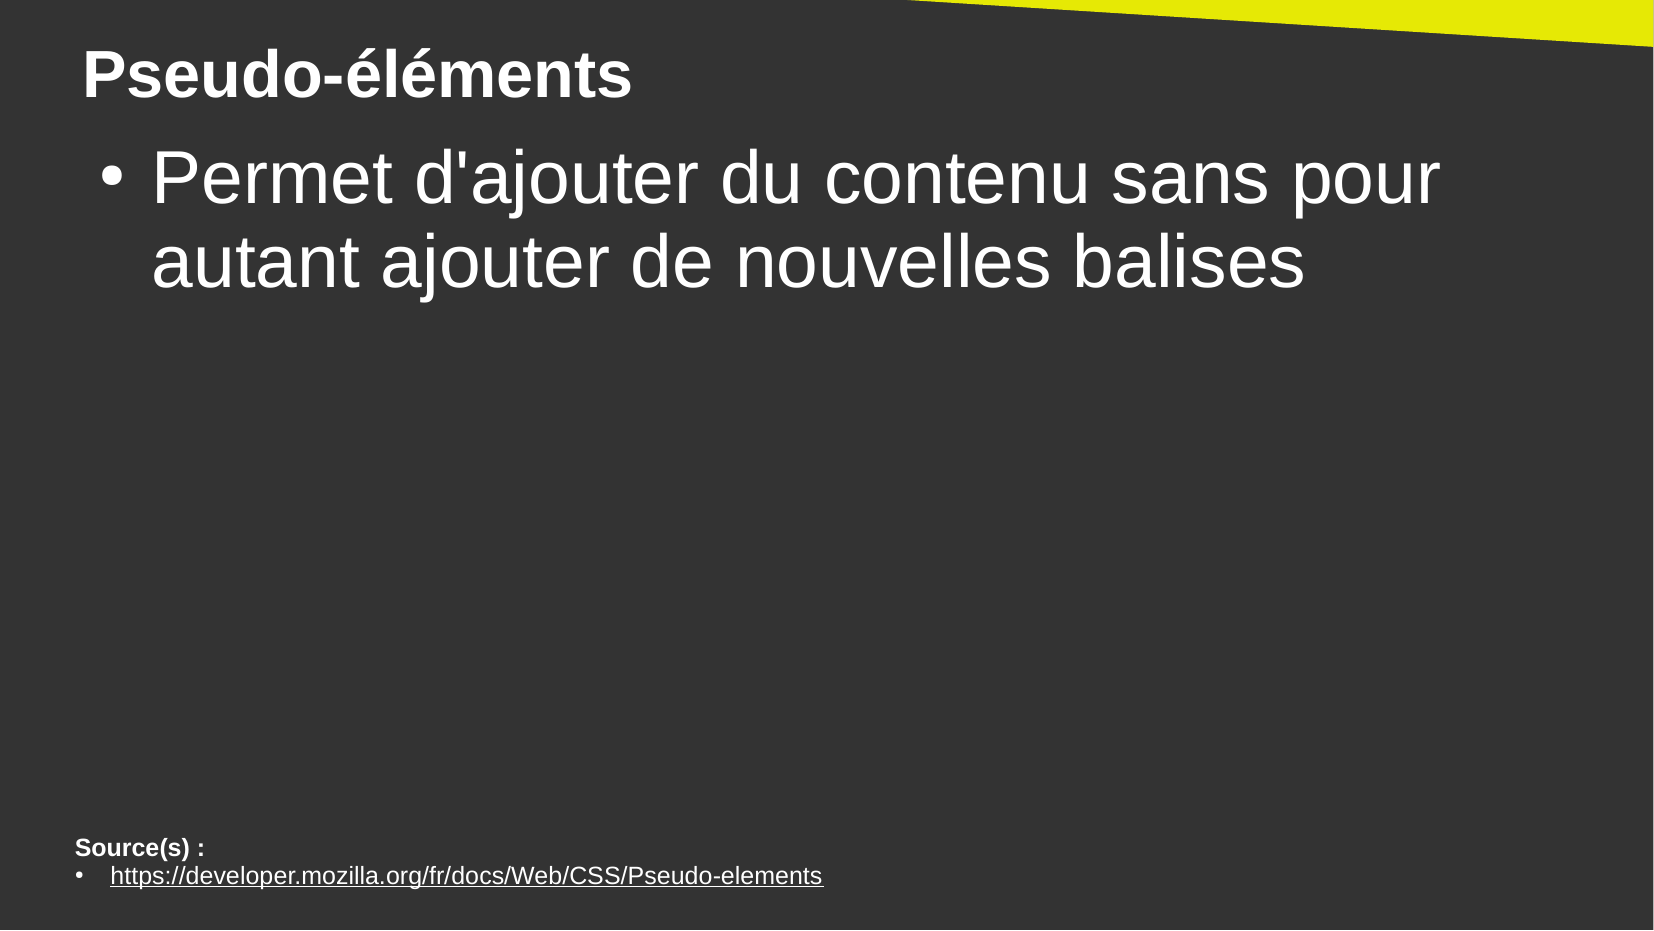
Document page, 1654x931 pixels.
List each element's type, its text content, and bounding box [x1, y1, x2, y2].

text_box Source(s) : https://developer.mozilla.org/fr/docs/Web/CSS/Pseudo-elements [60, 826, 1583, 898]
text_box [907, 0, 1654, 47]
title Pseudo-éléments [82, 37, 1571, 114]
list Permet d'ajouter du contenu sans pour autant ajouter de nouvelles balises [80, 135, 1620, 426]
